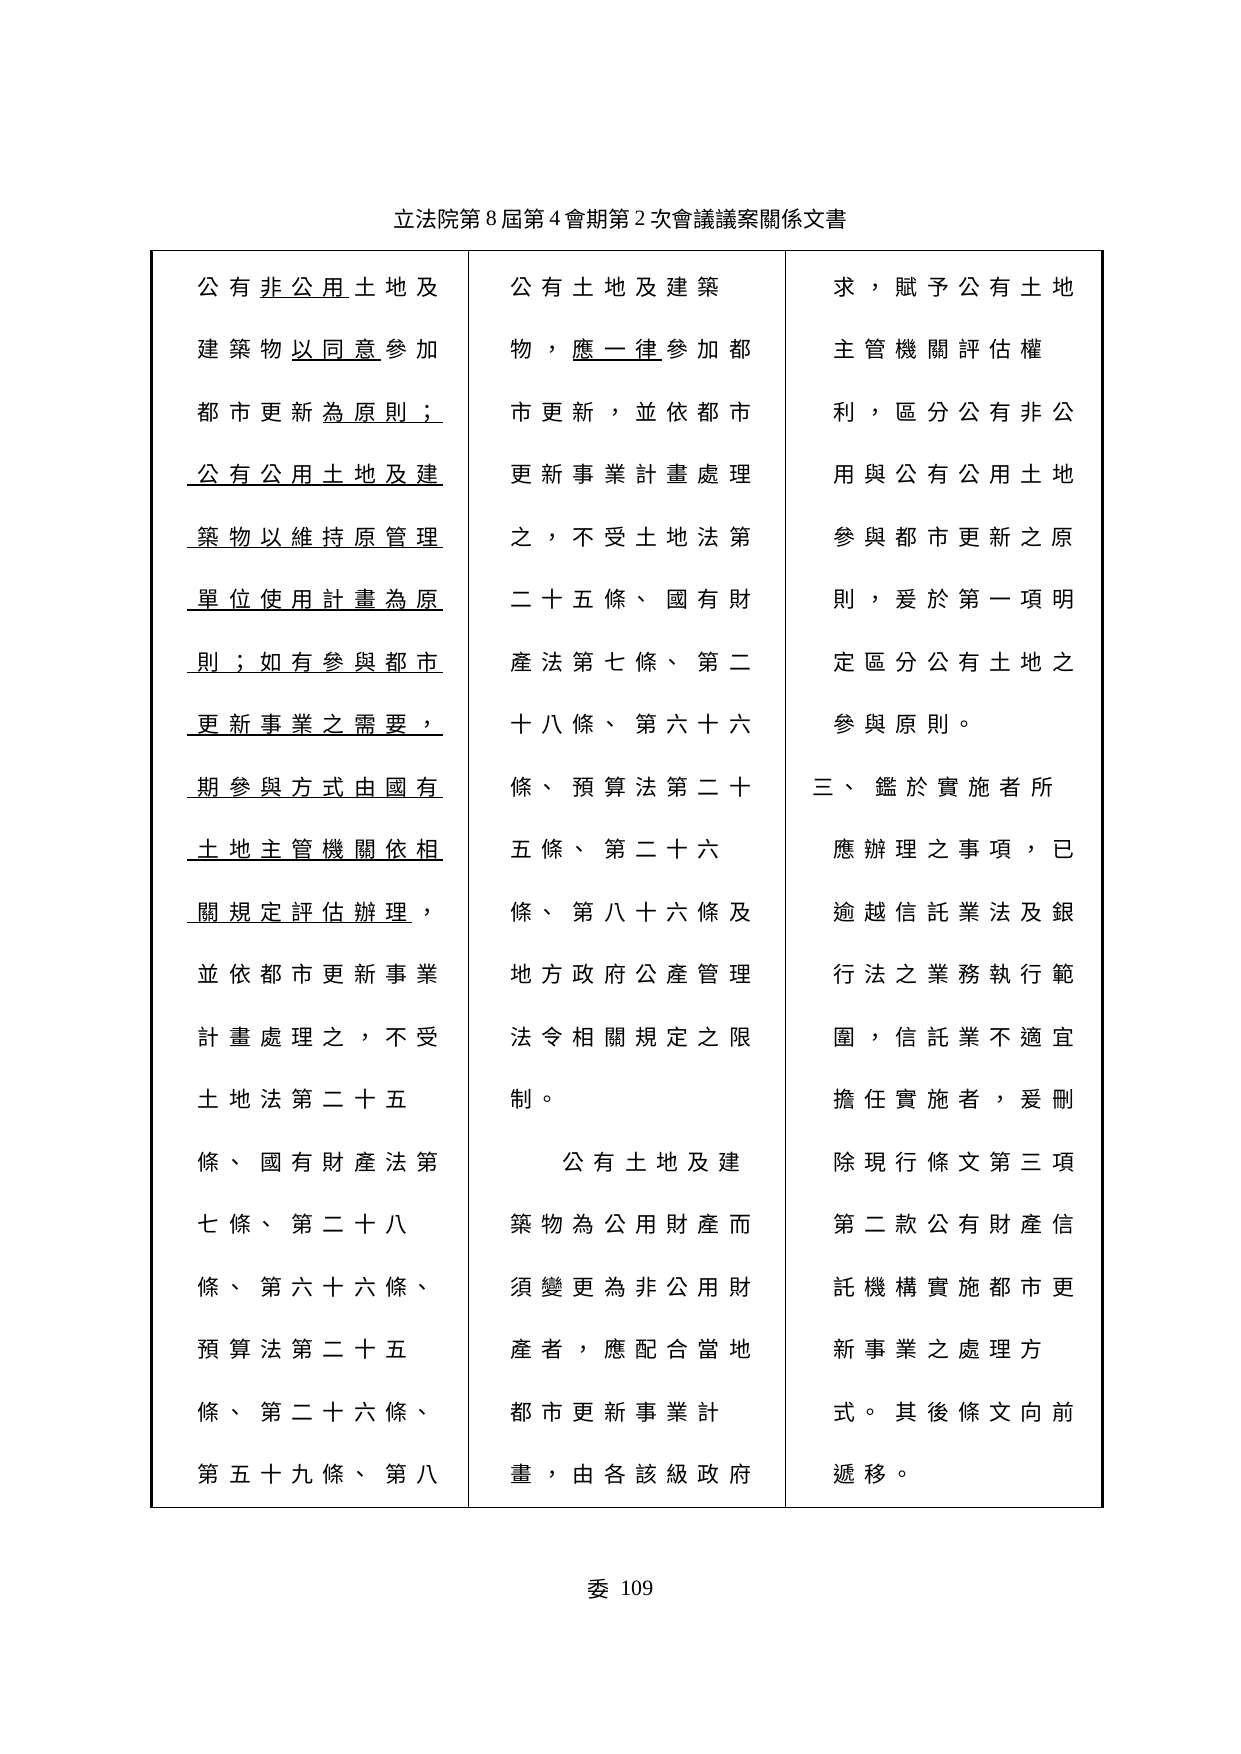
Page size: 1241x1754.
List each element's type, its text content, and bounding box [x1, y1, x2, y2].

table_cell 公有土地及建築物，應一律參加都市更新，並依都市更新事業計畫處理之，不受土地法第二十五條、國有財產法第七條、第二十八條、第六十六條、預算法第二十五條、第二十六條、第八十六條及地方政府公產管理法令相關規定之限制。 公有土地及建築物為公用財產而須變更為非公用財產者，應配合當地都市更新事業計畫，由各該級政府 [469, 251, 785, 1507]
table_cell 求，賦予公有土地主管機關評估權利，區分公有非公用與公有公用土地參與都市更新之原則，爰於第一項明定區分公有土地之參與原則。 三、鑑於實施者所應辦理之事項，已逾越信託業法及銀行法之業務執行範圍，信託業不適宜擔任實施者，爰刪除現行條文第三項第二款公有財產信託機構實施都市更新事業之處理方式。其後條文向前遞移。 [786, 251, 1101, 1507]
table_cell 公有非公用土地及建築物以同意參加都市更新為原則；公有公用土地及建築物以維持原管理單位使用計畫為原則；如有參與都市更新事業之需要，期參與方式由國有土地主管機關依相關規定評估辦理，並依都市更新事業計畫處理之，不受土地法第二十五條、國有財產法第七條、第二十八條、第六十六條、預算法第二十五條、第二十六條、第五十九條、第八 [153, 251, 468, 1507]
